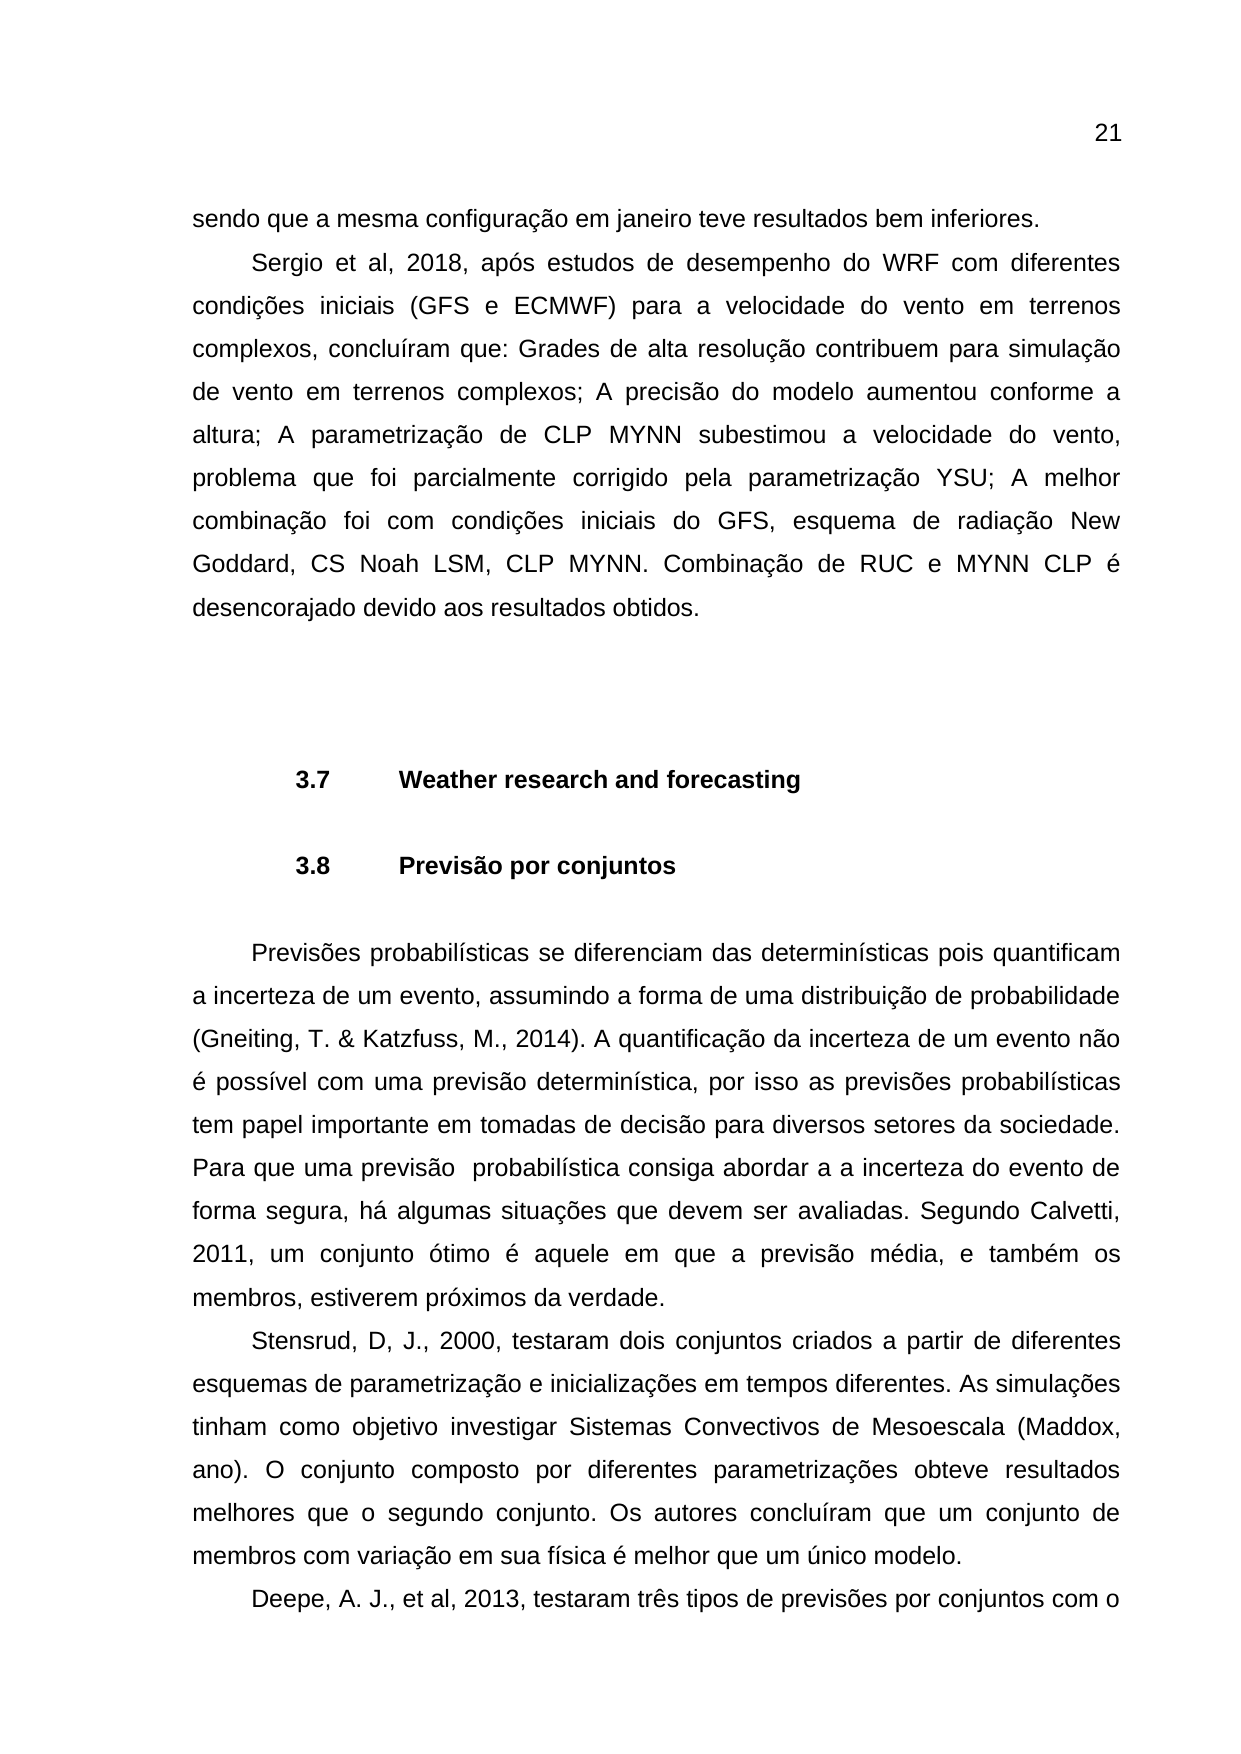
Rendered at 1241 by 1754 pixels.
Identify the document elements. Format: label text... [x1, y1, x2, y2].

subtitle Weather research and forecasting [207, 765, 1122, 794]
text sendo que a mesma configuração em janeiro teve resultados bem inferiores. Sergio et al, 2018, após estudos de desempenho do WRF com diferentes condições iniciais (GFS e ECMWF) para a velocidade do vento em terrenos complexos, concluíram que: Grades de alta resolução contribuem para simulação de vento em terrenos complexos; A precisão do modelo aumentou conforme a altura; A parametrização de CLP MYNN subestimou a velocidade do vento, problema que foi parcialmente corrigido pela parametrização YSU; A melhor combinação foi com condições iniciais do GFS, esquema de radiação New Goddard, CS Noah LSM, CLP MYNN. Combinação de RUC e MYNN CLP é desencorajado devido aos resultados obtidos. [177, 204, 1122, 621]
subtitle Previsão por conjuntos [207, 851, 1122, 880]
text Previsões probabilísticas se diferenciam das determinísticas pois quantificam a incerteza de um evento, assumindo a forma de uma distribuição de probabilidade (Gneiting, T. & Katzfuss, M., 2014). A quantificação da incerteza de um evento não é possível com uma previsão determinística, por isso as previsões probabilísticas tem papel importante em tomadas de decisão para diversos setores da sociedade. Para que uma previsão probabilística consiga abordar a a incerteza do evento de forma segura, há algumas situações que devem ser avaliadas. Segundo Calvetti, 2011, um conjunto ótimo é aquele em que a previsão média, e também os membros, estiverem próximos da verdade. [177, 937, 1122, 1311]
text Stensrud, D, J., 2000, testaram dois conjuntos criados a partir de diferentes esquemas de parametrização e inicializações em tempos diferentes. As simulações tinham como objetivo investigar Sistemas Convectivos de Mesoescala (Maddox, ano). O conjunto composto por diferentes parametrizações obteve resultados melhores que o segundo conjunto. Os autores concluíram que um conjunto de membros com variação em sua física é melhor que um único modelo. Deepe, A. J., et al, 2013, testaram três tipos de previsões por conjuntos com o [177, 1326, 1122, 1613]
